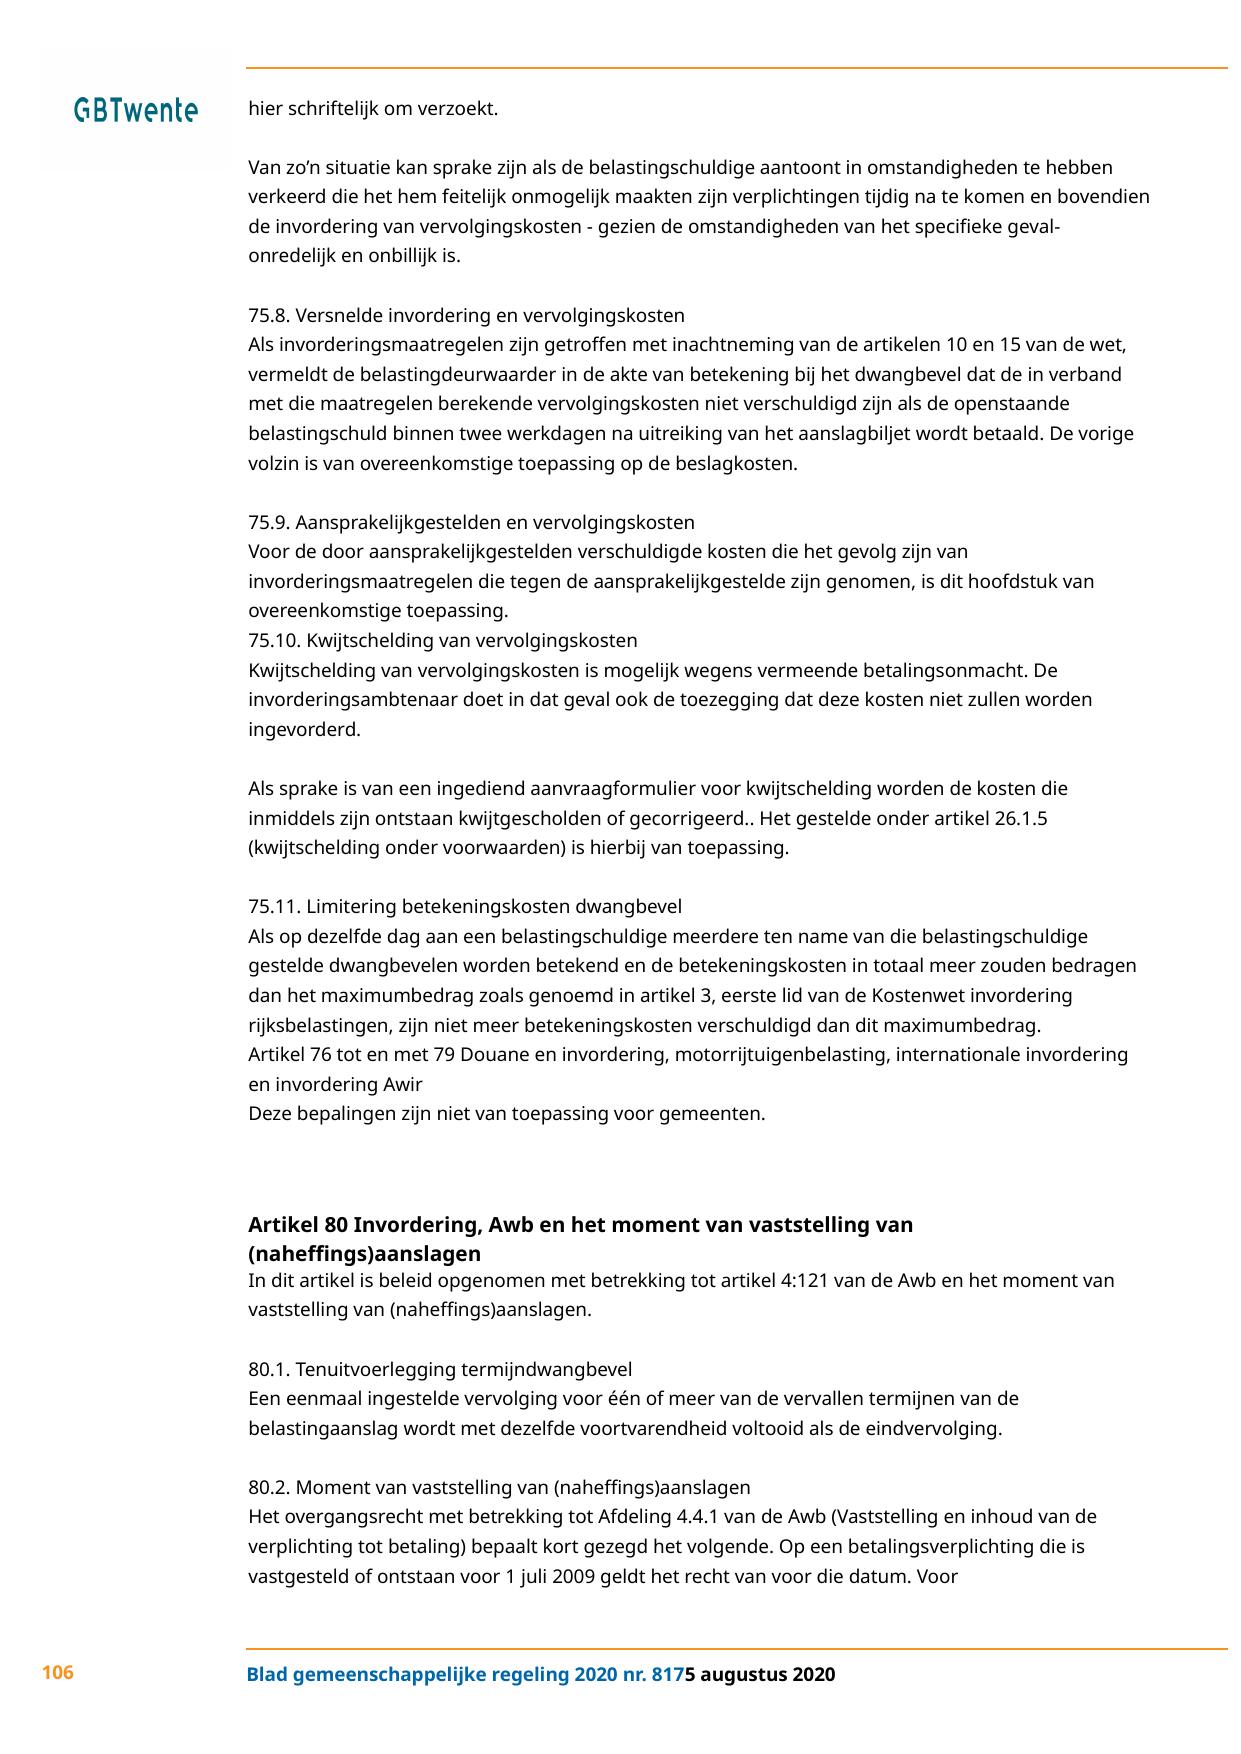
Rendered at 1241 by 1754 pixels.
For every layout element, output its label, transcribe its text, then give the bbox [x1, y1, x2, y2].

text Als op dezelfde dag aan een belastingschuldige meerdere ten name van die belastingschuldige gestelde dwangbevelen worden betekend en de betekeningskosten in totaal meer zouden bedragen dan het maximumbedrag zoals genoemd in artikel 3, eerste lid van de Kostenwet invordering rijksbelastingen, zijn niet meer betekeningskosten verschuldigd dan dit maximumbedrag. [248, 923, 1152, 1038]
text 75.10. Kwijtschelding van vervolgingskosten [248, 627, 1152, 653]
text Kwijtschelding van vervolgingskosten is mogelijk wegens vermeende betalingsonmacht. De invorderingsambtenaar doet in dat geval ook de toezegging dat deze kosten niet zullen worden ingevorderd. [248, 657, 1152, 742]
text Voor de door aansprakelijkgestelden verschuldigde kosten die het gevolg zijn van invorderingsmaatregelen die tegen de aansprakelijkgestelde zijn genomen, is dit hoofdstuk van overeenkomstige toepassing. [248, 538, 1152, 623]
text 75.11. Limitering betekeningskosten dwangbevel [248, 893, 1152, 919]
text Als invorderingsmaatregelen zijn getroffen met inachtneming van de artikelen 10 en 15 van de wet, vermeldt de belastingdeurwaarder in de akte van betekening bij het dwangbevel dat de in verband met die maatregelen berekende vervolgingskosten niet verschuldigd zijn als de openstaande belastingschuld binnen twee werkdagen na uitreiking van het aanslagbiljet wordt betaald. De vorige volzin is van overeenkomstige toepassing op de beslagkosten. [248, 331, 1152, 476]
text 80.1. Tenuitvoerlegging termijndwangbevel [248, 1356, 1152, 1382]
text 75.9. Aansprakelijkgestelden en vervolgingskosten [248, 509, 1152, 535]
text hier schriftelijk om verzoekt. [248, 95, 1152, 121]
text Als sprake is van een ingediend aanvraagformulier voor kwijtschelding worden de kosten die inmiddels zijn ontstaan kwijtgescholden of gecorrigeerd.. Het gestelde onder artikel 26.1.5 (kwijtschelding onder voorwaarden) is hierbij van toepassing. [248, 775, 1152, 860]
text Een eenmaal ingestelde vervolging voor één of meer van de vervallen termijnen van de belastingaanslag wordt met dezelfde voortvarendheid voltooid als de eindvervolging. [248, 1385, 1152, 1441]
text Artikel 80 Invordering, Awb en het moment van vaststelling van (naheffings)aanslagen [248, 1210, 1152, 1267]
picture [41, 47, 231, 172]
text Van zo’n situatie kan sprake zijn als de belastingschuldige aantoont in omstandigheden te hebben verkeerd die het hem feitelijk onmogelijk maakten zijn verplichtingen tijdig na te komen en bovendien de invordering van vervolgingskosten - gezien de omstandigheden van het specifieke geval- onredelijk en onbillijk is. [248, 154, 1152, 268]
text 75.8. Versnelde invordering en vervolgingskosten [248, 302, 1152, 328]
text Artikel 76 tot en met 79 Douane en invordering, motorrijtuigenbelasting, internationale invordering en invordering Awir [248, 1041, 1152, 1097]
text Het overgangsrecht met betrekking tot Afdeling 4.4.1 van de Awb (Vaststelling en inhoud van de verplichting tot betaling) bepaalt kort gezegd het volgende. Op een betalingsverplichting die is vastgesteld of ontstaan voor 1 juli 2009 geldt het recht van voor die datum. Voor [248, 1504, 1152, 1589]
text 80.2. Moment van vaststelling van (naheffings)aanslagen [248, 1474, 1152, 1500]
text In dit artikel is beleid opgenomen met betrekking tot artikel 4:121 van de Awb en het moment van vaststelling van (naheffings)aanslagen. [248, 1267, 1152, 1322]
text Deze bepalingen zijn niet van toepassing voor gemeenten. [248, 1101, 1152, 1126]
